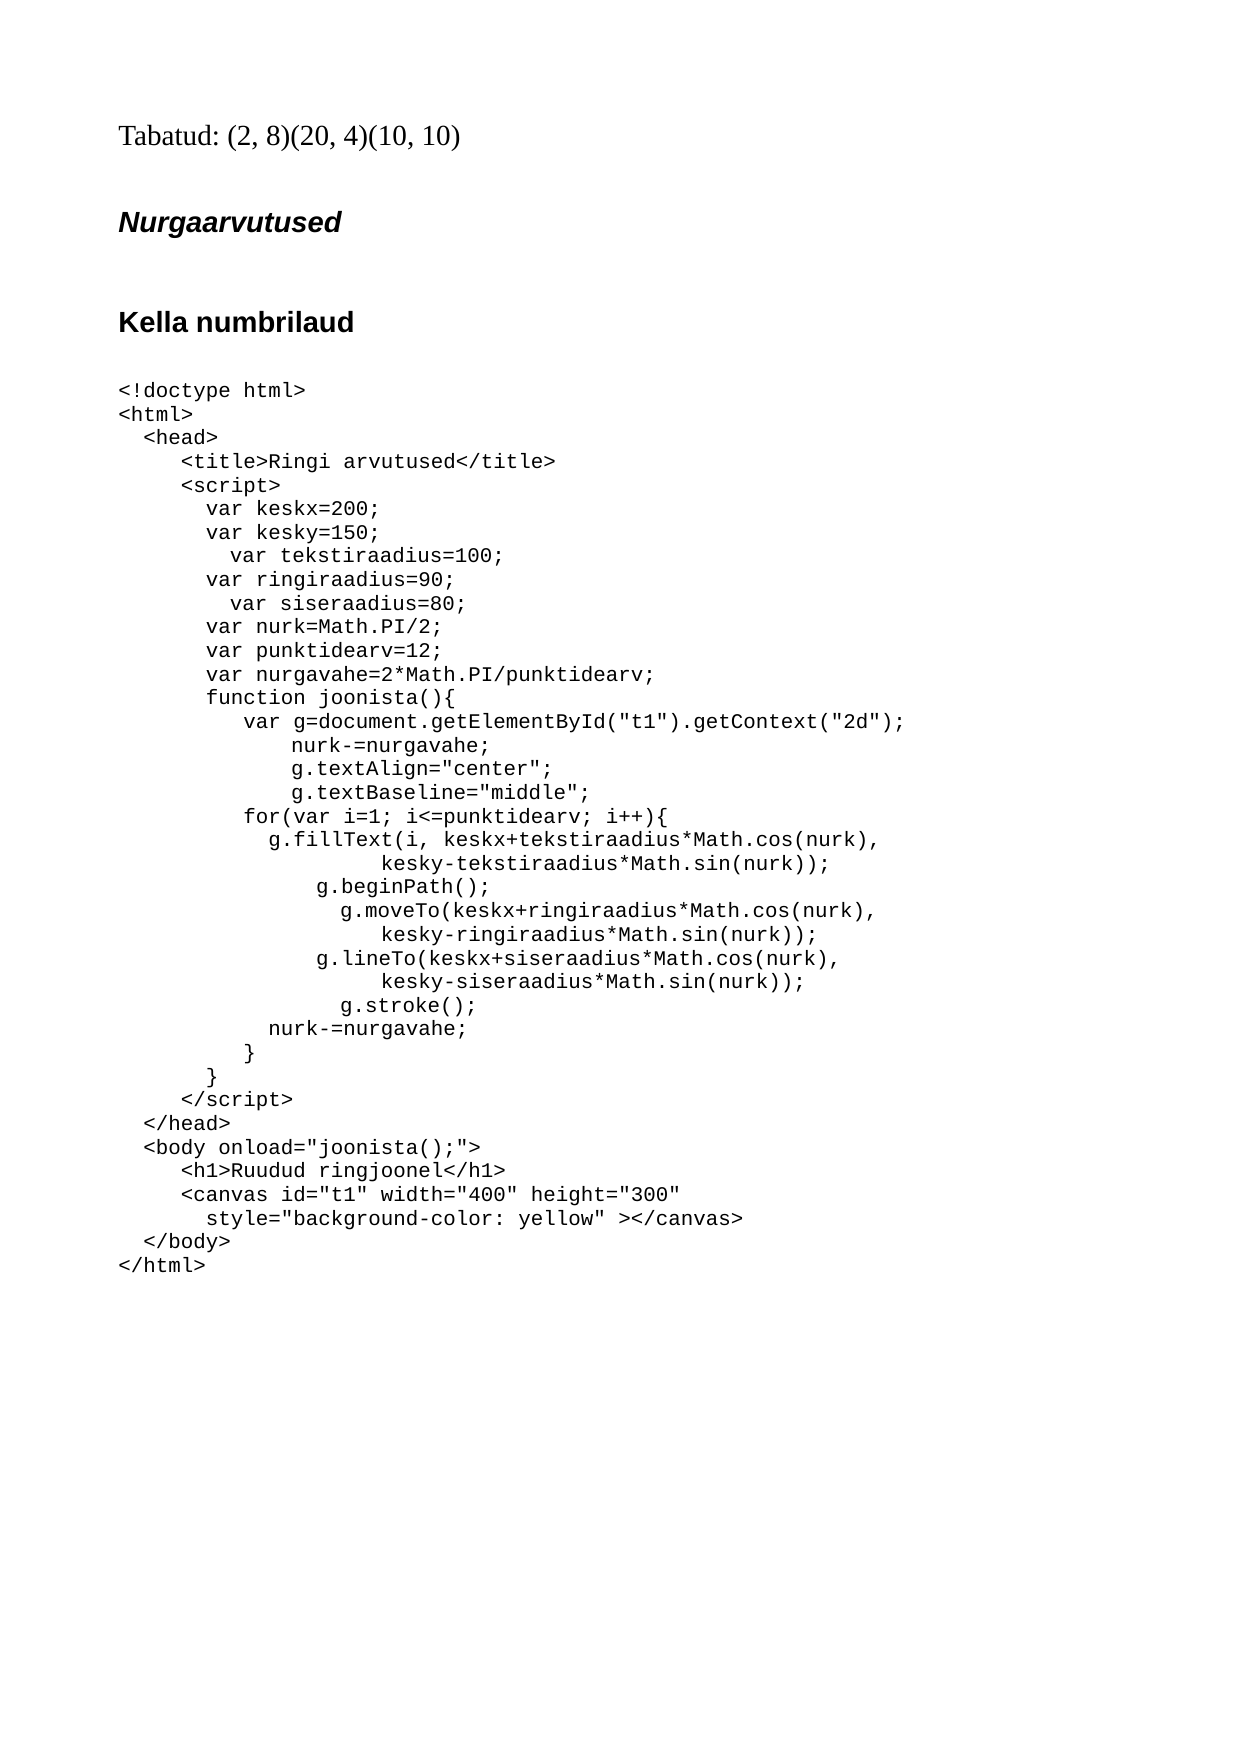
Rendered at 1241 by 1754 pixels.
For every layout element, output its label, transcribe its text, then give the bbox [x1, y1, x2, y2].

text } [118, 1066, 1122, 1089]
text g.stroke(); [118, 995, 1122, 1018]
text var kesky=150; [118, 522, 1122, 546]
text </head> [118, 1113, 1122, 1137]
text <title>Ringi arvutused</title> [118, 451, 1122, 474]
text <h1>Ruudud ringjoonel</h1> [118, 1160, 1122, 1184]
text var siseraadius=80; [118, 593, 1122, 616]
text nurk-=nurgavahe; [118, 1018, 1122, 1042]
text kesky-ringiraadius*Math.sin(nurk)); [118, 924, 1122, 947]
text <!doctype html> [118, 380, 1122, 404]
text <body onload="joonista();"> [118, 1137, 1122, 1160]
text <canvas id="t1" width="400" height="300" [118, 1184, 1122, 1208]
text for(var i=1; i<=punktidearv; i++){ [118, 806, 1122, 829]
text Tabatud: (2, 8)(20, 4)(10, 10) [118, 118, 1122, 152]
text var punktidearv=12; [118, 640, 1122, 664]
text g.lineTo(keskx+siseraadius*Math.cos(nurk), [118, 947, 1122, 971]
text g.fillText(i, keskx+tekstiraadius*Math.cos(nurk), [118, 829, 1122, 853]
subtitle Nurgaarvutused [118, 205, 1122, 239]
text g.moveTo(keskx+ringiraadius*Math.cos(nurk), [118, 900, 1122, 924]
text var nurgavahe=2*Math.PI/punktidearv; [118, 664, 1122, 687]
subtitle Kella numbrilaud [118, 305, 1122, 339]
text function joonista(){ [118, 687, 1122, 711]
text </script> [118, 1089, 1122, 1113]
text g.textAlign="center"; [118, 758, 1122, 782]
text } [118, 1042, 1122, 1066]
text kesky-siseraadius*Math.sin(nurk)); [118, 971, 1122, 995]
text nurk-=nurgavahe; [118, 735, 1122, 758]
text </body> [118, 1231, 1122, 1255]
text <head> [118, 427, 1122, 451]
text g.beginPath(); [118, 877, 1122, 900]
text var nurk=Math.PI/2; [118, 616, 1122, 640]
text var tekstiraadius=100; [118, 546, 1122, 569]
text <script> [118, 474, 1122, 498]
text <html> [118, 404, 1122, 427]
text style="background-color: yellow" ></canvas> [118, 1208, 1122, 1231]
text </html> [118, 1255, 1122, 1278]
text var ringiraadius=90; [118, 569, 1122, 593]
text g.textBaseline="middle"; [118, 782, 1122, 806]
text var keskx=200; [118, 498, 1122, 522]
text var g=document.getElementById("t1").getContext("2d"); [118, 711, 1122, 735]
text kesky-tekstiraadius*Math.sin(nurk)); [118, 853, 1122, 877]
